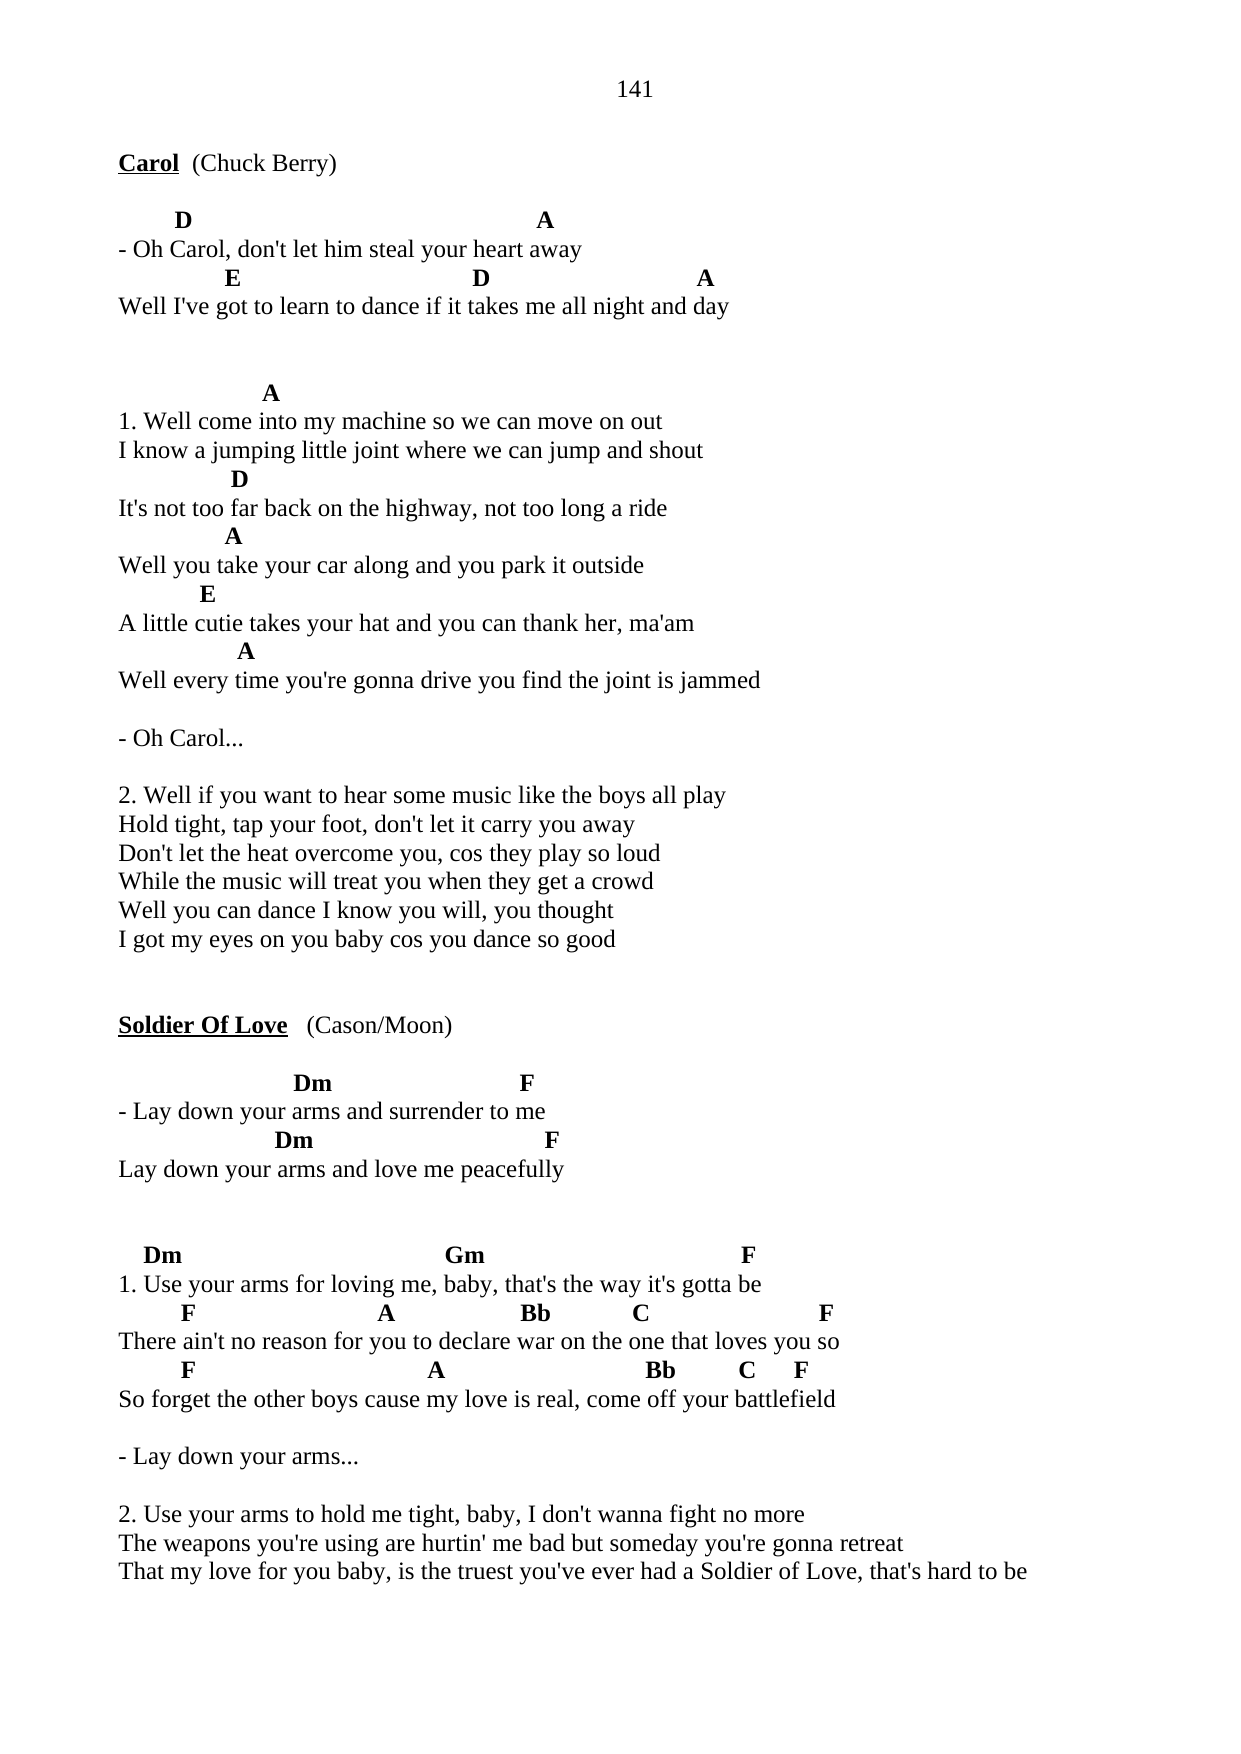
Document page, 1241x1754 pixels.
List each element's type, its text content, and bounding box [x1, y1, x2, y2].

text D A [118, 205, 1152, 234]
text A [118, 636, 1152, 665]
text There ain't no reason for you to declare war on the one that loves you so [118, 1326, 1152, 1355]
text Dm F [118, 1068, 1152, 1096]
text While the music will treat you when they get a crowd [118, 866, 1152, 895]
text 2. Well if you want to hear some music like the boys all play [118, 780, 1152, 809]
text I got my eyes on you baby cos you dance so good [118, 924, 1152, 953]
text Well every time you're gonna drive you find the joint is jammed [118, 665, 1152, 694]
text Soldier Of Love (Cason/Moon) [118, 1010, 1152, 1039]
text 1. Use your arms for loving me, baby, that's the way it's gotta be [118, 1269, 1152, 1298]
text F A Bb C F [118, 1298, 1152, 1326]
text E [118, 579, 1152, 608]
text That my love for you baby, is the truest you've ever had a Soldier of Love, that's hard to be [118, 1556, 1152, 1585]
text A [118, 378, 1152, 406]
text Well you can dance I know you will, you thought [118, 895, 1152, 924]
text Well I've got to learn to dance if it takes me all night and day [118, 291, 1152, 320]
text E D A [118, 263, 1152, 291]
text F A Bb C F [118, 1355, 1152, 1384]
text - Oh Carol... [118, 723, 1152, 751]
text A little cutie takes your hat and you can thank her, ma'am [118, 608, 1152, 636]
text A [118, 521, 1152, 550]
text So forget the other boys cause my love is real, come off your battlefield [118, 1384, 1152, 1413]
text Carol (Chuck Berry) [118, 148, 1152, 176]
text It's not too far back on the highway, not too long a ride [118, 493, 1152, 521]
text The weapons you're using are hurtin' me bad but someday you're gonna retreat [118, 1528, 1152, 1556]
text Hold tight, tap your foot, don't let it carry you away [118, 809, 1152, 838]
text D [118, 464, 1152, 493]
text Well you take your car along and you park it outside [118, 550, 1152, 579]
text Dm Gm F [118, 1240, 1152, 1269]
text - Oh Carol, don't let him steal your heart away [118, 234, 1152, 263]
text Dm F [118, 1125, 1152, 1154]
text Don't let the heat overcome you, cos they play so loud [118, 838, 1152, 866]
text 2. Use your arms to hold me tight, baby, I don't wanna fight no more [118, 1499, 1152, 1528]
text I know a jumping little joint where we can jump and shout [118, 435, 1152, 464]
text Lay down your arms and love me peacefully [118, 1154, 1152, 1183]
text - Lay down your arms and surrender to me [118, 1096, 1152, 1125]
text - Lay down your arms... [118, 1441, 1152, 1470]
text 1. Well come into my machine so we can move on out [118, 406, 1152, 435]
